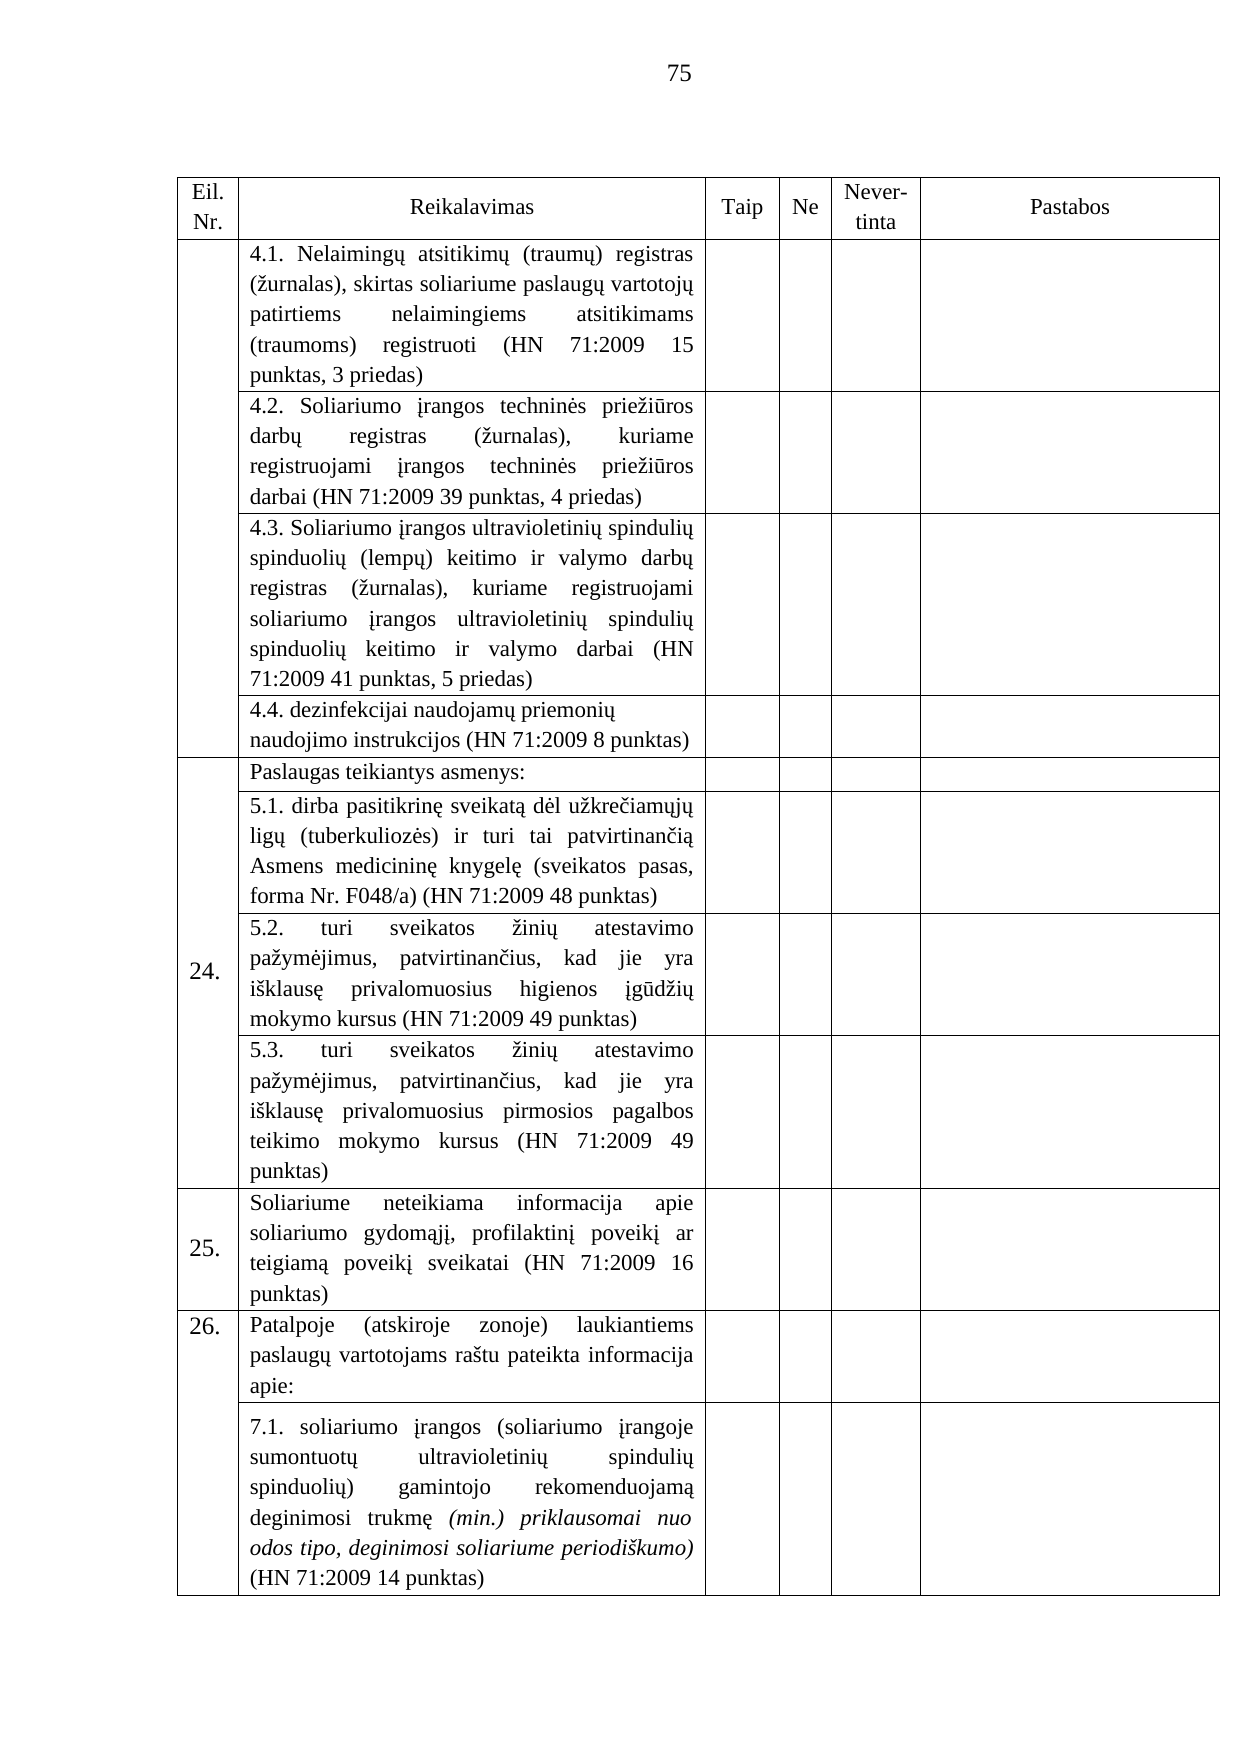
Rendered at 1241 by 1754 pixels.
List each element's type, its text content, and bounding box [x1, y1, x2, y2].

table_cell 4.3. Soliariumo įrangos ultravioletinių spindulių spinduolių (lempų) keitimo ir valymo darbų registras (žurnalas), kuriame registruojami soliariumo įrangos ultravioletinių spindulių spinduolių keitimo ir valymo darbai (HN 71:2009 41 punktas, 5 priedas) [239, 514, 705, 695]
table_cell 26. [178, 1311, 238, 1594]
table_cell [780, 1403, 831, 1594]
table_cell [921, 1311, 1219, 1402]
table_cell [832, 1403, 920, 1594]
table_cell [832, 392, 920, 513]
table_header Taip [706, 178, 779, 239]
table_cell 5.1. dirba pasitikrinę sveikatą dėl užkrečiamųjų ligų (tuberkuliozės) ir turi tai patvirtinančią Asmens medicininę knygelę (sveikatos pasas, forma Nr. F048/a) (HN 71:2009 48 punktas) [239, 792, 705, 913]
table_header Eil. Nr. [178, 178, 238, 239]
table_cell [832, 696, 920, 757]
table_cell [921, 758, 1219, 791]
table_cell [832, 1311, 920, 1402]
table_cell [832, 914, 920, 1035]
table_cell 5.3. turi sveikatos žinių atestavimo pažymėjimus, patvirtinančius, kad jie yra išklausę privalomuosius pirmosios pagalbos teikimo mokymo kursus (HN 71:2009 49 punktas) [239, 1036, 705, 1188]
table_cell [780, 792, 831, 913]
table_cell Patalpoje (atskiroje zonoje) laukiantiems paslaugų vartotojams raštu pateikta informacija apie: [239, 1311, 705, 1402]
table_cell [780, 696, 831, 757]
table_cell Soliariume neteikiama informacija apie soliariumo gydomąjį, profilaktinį poveikį ar teigiamą poveikį sveikatai (HN 71:2009 16 punktas) [239, 1189, 705, 1310]
table_cell 25. [178, 1189, 238, 1310]
table_cell [706, 1311, 779, 1402]
table_cell [706, 792, 779, 913]
table_cell [832, 514, 920, 695]
table_cell [706, 696, 779, 757]
table_cell 4.1. Nelaimingų atsitikimų (traumų) registras (žurnalas), skirtas soliariume paslaugų vartotojų patirtiems nelaimingiems atsitikimams (traumoms) registruoti (HN 71:2009 15 punktas, 3 priedas) [239, 240, 705, 391]
table_cell [706, 758, 779, 791]
table_cell [706, 240, 779, 391]
table_header Ne [780, 178, 831, 239]
table_cell [706, 392, 779, 513]
table_header Reikalavimas [239, 178, 705, 239]
table_cell [921, 1403, 1219, 1594]
table_cell [780, 758, 831, 791]
table_cell [921, 392, 1219, 513]
table_cell [780, 240, 831, 391]
table_cell [921, 240, 1219, 391]
table_cell [706, 1036, 779, 1188]
table_cell 4.4. dezinfekcijai naudojamų priemonių naudojimo instrukcijos (HN 71:2009 8 punktas) [239, 696, 705, 757]
table_cell [780, 914, 831, 1035]
table_cell [706, 1403, 779, 1594]
table_cell [832, 792, 920, 913]
table_header Pastabos [921, 178, 1219, 239]
table_cell Paslaugas teikiantys asmenys: [239, 758, 705, 791]
table_cell [706, 514, 779, 695]
table_cell [921, 1036, 1219, 1188]
table_cell 7.1. soliariumo įrangos (soliariumo įrangoje sumontuotų ultravioletinių spindulių spinduolių) gamintojo rekomenduojamą deginimosi trukmę (min.) priklausomai nuo odos tipo, deginimosi soliariume periodiškumo) (HN 71:2009 14 punktas) [239, 1403, 705, 1594]
table_cell [178, 240, 238, 757]
table_cell [921, 696, 1219, 757]
table_cell [921, 792, 1219, 913]
table_cell [780, 1189, 831, 1310]
table_cell [832, 758, 920, 791]
table_cell 24. [178, 758, 238, 1188]
table_cell [706, 1189, 779, 1310]
table_cell [921, 914, 1219, 1035]
table_cell [706, 914, 779, 1035]
table_cell [832, 240, 920, 391]
table_cell [921, 1189, 1219, 1310]
table_cell [832, 1036, 920, 1188]
table_cell [780, 1311, 831, 1402]
table_header Never- tinta [832, 178, 920, 239]
table_cell 4.2. Soliariumo įrangos techninės priežiūros darbų registras (žurnalas), kuriame registruojami įrangos techninės priežiūros darbai (HN 71:2009 39 punktas, 4 priedas) [239, 392, 705, 513]
table_cell [921, 514, 1219, 695]
table_cell [780, 392, 831, 513]
table_cell 5.2. turi sveikatos žinių atestavimo pažymėjimus, patvirtinančius, kad jie yra išklausę privalomuosius higienos įgūdžių mokymo kursus (HN 71:2009 49 punktas) [239, 914, 705, 1035]
table_cell [780, 1036, 831, 1188]
table_cell [832, 1189, 920, 1310]
table_cell [780, 514, 831, 695]
